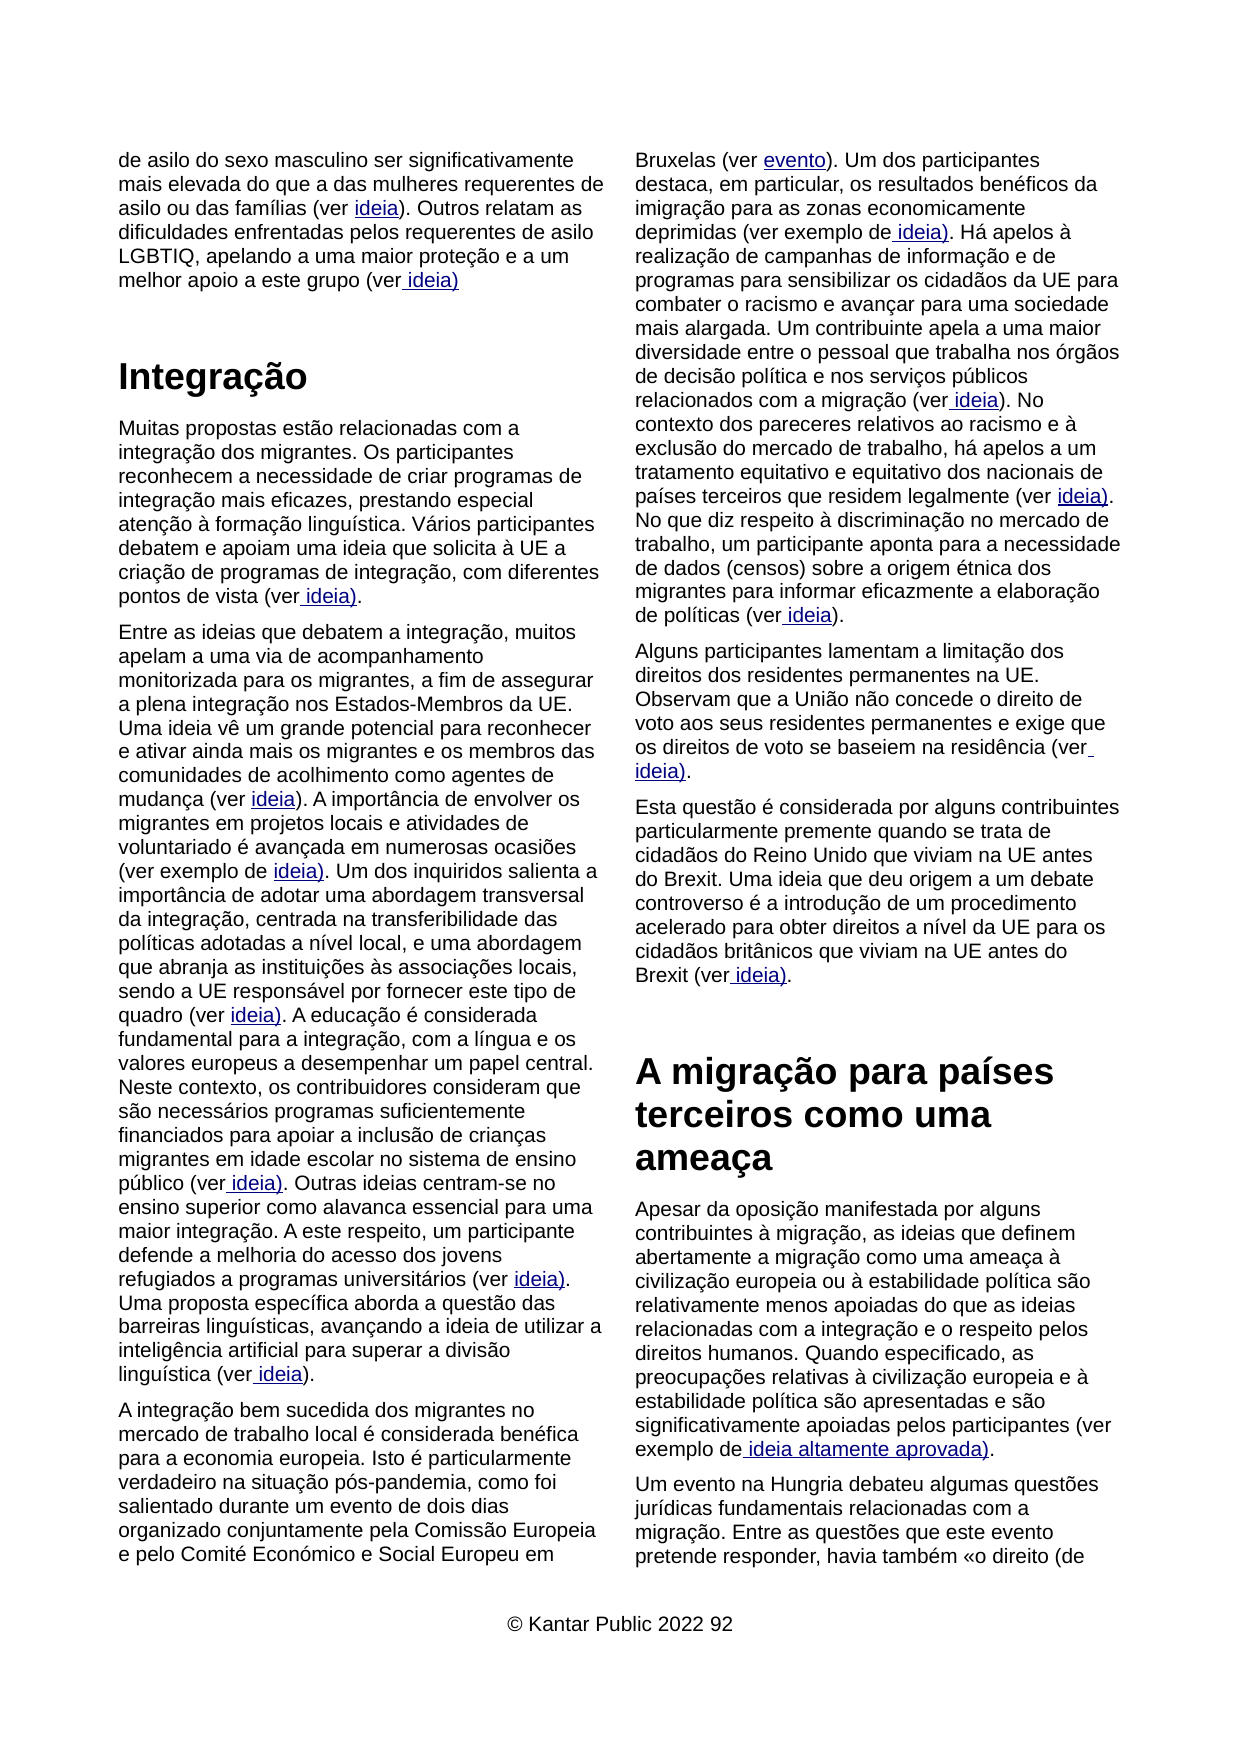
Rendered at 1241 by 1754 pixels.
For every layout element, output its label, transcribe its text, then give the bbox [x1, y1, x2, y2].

text Um evento na Hungria debateu algumas questões jurídicas fundamentais relacionadas com a migração. Entre as questões que este evento pretende responder, havia também «o direito (de [635, 1472, 1122, 1568]
subtitle A migração para países terceiros como uma ameaça [635, 1049, 1122, 1178]
text Bruxelas (ver evento). Um dos participantes destaca, em particular, os resultados benéficos da imigração para as zonas economicamente deprimidas (ver exemplo de ideia). Há apelos à realização de campanhas de informação e de programas para sensibilizar os cidadãos da UE para combater o racismo e avançar para uma sociedade mais alargada. Um contribuinte apela a uma maior diversidade entre o pessoal que trabalha nos órgãos de decisão política e nos serviços públicos relacionados com a migração (ver ideia). No contexto dos pareceres relativos ao racismo e à exclusão do mercado de trabalho, há apelos a um tratamento equitativo e equitativo dos nacionais de países terceiros que residem legalmente (ver ideia). No que diz respeito à discriminação no mercado de trabalho, um participante aponta para a necessidade de dados (censos) sobre a origem étnica dos migrantes para informar eficazmente a elaboração de políticas (ver ideia). [635, 148, 1122, 627]
text Esta questão é considerada por alguns contribuintes particularmente premente quando se trata de cidadãos do Reino Unido que viviam na UE antes do Brexit. Uma ideia que deu origem a um debate controverso é a introdução de um procedimento acelerado para obter direitos a nível da UE para os cidadãos britânicos que viviam na UE antes do Brexit (ver ideia). [635, 795, 1122, 986]
text Apesar da oposição manifestada por alguns contribuintes à migração, as ideias que definem abertamente a migração como uma ameaça à civilização europeia ou à estabilidade política são relativamente menos apoiadas do que as ideias relacionadas com a integração e o respeito pelos direitos humanos. Quando especificado, as preocupações relativas à civilização europeia e à estabilidade política são apresentadas e são significativamente apoiadas pelos participantes (ver exemplo de ideia altamente aprovada). [635, 1197, 1122, 1460]
text de asilo do sexo masculino ser significativamente mais elevada do que a das mulheres requerentes de asilo ou das famílias (ver ideia). Outros relatam as dificuldades enfrentadas pelos requerentes de asilo LGBTIQ, apelando a uma maior proteção e a um melhor apoio a este grupo (ver ideia) [118, 148, 605, 292]
text Muitas propostas estão relacionadas com a integração dos migrantes. Os participantes reconhecem a necessidade de criar programas de integração mais eficazes, prestando especial atenção à formação linguística. Vários participantes debatem e apoiam uma ideia que solicita à UE a criação de programas de integração, com diferentes pontos de vista (ver ideia). [118, 416, 605, 608]
text A integração bem sucedida dos migrantes no mercado de trabalho local é considerada benéfica para a economia europeia. Isto é particularmente verdadeiro na situação pós-pandemia, como foi salientado durante um evento de dois dias organizado conjuntamente pela Comissão Europeia e pelo Comité Económico e Social Europeu em [118, 1398, 605, 1566]
text Entre as ideias que debatem a integração, muitos apelam a uma via de acompanhamento monitorizada para os migrantes, a fim de assegurar a plena integração nos Estados-Membros da UE. Uma ideia vê um grande potencial para reconhecer e ativar ainda mais os migrantes e os membros das comunidades de acolhimento como agentes de mudança (ver ideia). A importância de envolver os migrantes em projetos locais e atividades de voluntariado é avançada em numerosas ocasiões (ver exemplo de ideia). Um dos inquiridos salienta a importância de adotar uma abordagem transversal da integração, centrada na transferibilidade das políticas adotadas a nível local, e uma abordagem que abranja as instituições às associações locais, sendo a UE responsável por fornecer este tipo de quadro (ver ideia). A educação é considerada fundamental para a integração, com a língua e os valores europeus a desempenhar um papel central. Neste contexto, os contribuidores consideram que são necessários programas suficientemente financiados para apoiar a inclusão de crianças migrantes em idade escolar no sistema de ensino público (ver ideia). Outras ideias centram-se no ensino superior como alavanca essencial para uma maior integração. A este respeito, um participante defende a melhoria do acesso dos jovens refugiados a programas universitários (ver ideia). Uma proposta específica aborda a questão das barreiras linguísticas, avançando a ideia de utilizar a inteligência artificial para superar a divisão linguística (ver ideia). [118, 619, 605, 1386]
subtitle Integração [118, 354, 605, 397]
text Alguns participantes lamentam a limitação dos direitos dos residentes permanentes na UE. Observam que a União não concede o direito de voto aos seus residentes permanentes e exige que os direitos de voto se baseiem na residência (ver ideia). [635, 639, 1122, 783]
